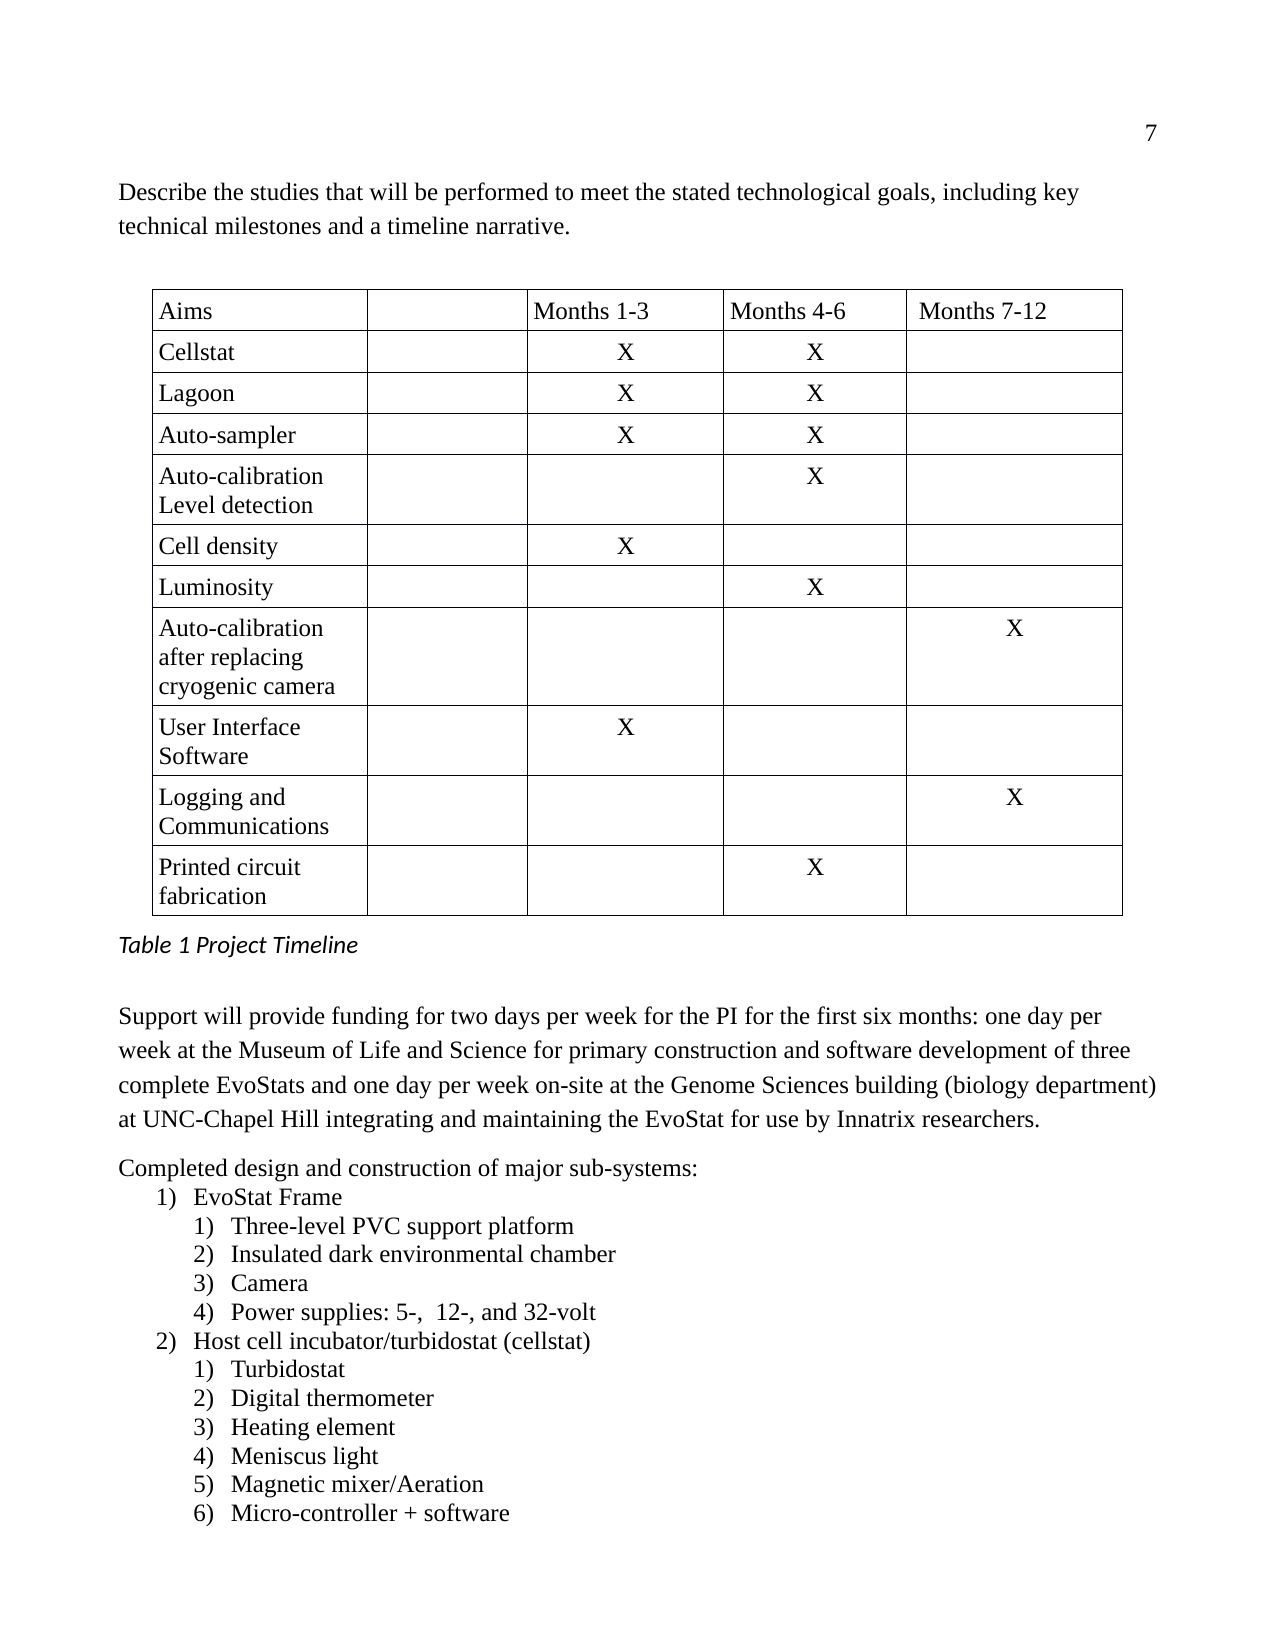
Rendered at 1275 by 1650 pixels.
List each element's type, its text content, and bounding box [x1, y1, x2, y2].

table_cell [724, 525, 906, 565]
table_cell [907, 846, 1122, 915]
table_cell [528, 776, 723, 845]
list Micro-controller + software [193, 1498, 1157, 1527]
table_cell Printed circuit fabrication [153, 846, 367, 915]
table_cell Auto-sampler [153, 414, 367, 454]
table_cell [368, 373, 527, 413]
table_cell X [528, 525, 723, 565]
table_cell [368, 566, 527, 607]
list Digital thermometer [193, 1383, 1157, 1412]
table_cell [907, 331, 1122, 372]
table_cell [528, 608, 723, 705]
table_cell [528, 455, 723, 524]
list Meniscus light [193, 1441, 1157, 1469]
table_cell [368, 706, 527, 775]
table_cell Luminosity [153, 566, 367, 607]
table_cell [724, 608, 906, 705]
table_cell [907, 455, 1122, 524]
table_cell [907, 414, 1122, 454]
table_cell [368, 331, 527, 372]
list Turbidostat [193, 1354, 1157, 1383]
table_cell Cell density [153, 525, 367, 565]
list Insulated dark environmental chamber [193, 1239, 1157, 1268]
table_cell Logging and Communications [153, 776, 367, 845]
table_cell [528, 566, 723, 607]
table_header Aims [153, 290, 367, 330]
text Support will provide funding for two days per week for the PI for the first six months: one day per week at the Museum of Life and Science for primary construction and software development of three complete EvoStats and one day per week on-site at the Genome Sciences building (biology department) at UNC-Chapel Hill integrating and maintaining the EvoStat for use by Innatrix researchers. [118, 1001, 1157, 1133]
table_cell Lagoon [153, 373, 367, 413]
list Three-level PVC support platform [193, 1211, 1157, 1239]
table_cell [368, 608, 527, 705]
table_cell X [528, 706, 723, 775]
table_cell [368, 525, 527, 565]
table_cell X [528, 414, 723, 454]
table_cell Auto-calibration Level detection [153, 455, 367, 524]
list Host cell incubator/turbidostat (cellstat) [156, 1326, 1157, 1354]
list Heating element [193, 1412, 1157, 1441]
table_cell Auto-calibration after replacing cryogenic camera [153, 608, 367, 705]
table_cell [368, 455, 527, 524]
table_cell [907, 373, 1122, 413]
table_cell [907, 566, 1122, 607]
table_cell [368, 776, 527, 845]
table_header Months 4-6 [724, 290, 906, 330]
table_cell X [724, 566, 906, 607]
table_header Months 7-12 [907, 290, 1122, 330]
text Completed design and construction of major sub-systems: [118, 1153, 1157, 1182]
table_cell X [907, 776, 1122, 845]
table_cell X [724, 331, 906, 372]
table_cell [724, 776, 906, 845]
text Table 1 Project Timeline [118, 929, 1157, 959]
table_cell Cellstat [153, 331, 367, 372]
table_cell X [724, 373, 906, 413]
table_header Months 1-3 [528, 290, 723, 330]
table_cell X [907, 608, 1122, 705]
list EvoStat Frame [156, 1182, 1157, 1211]
table_cell X [724, 414, 906, 454]
table_cell X [528, 331, 723, 372]
table_cell [528, 846, 723, 915]
list Camera [193, 1268, 1157, 1297]
text Describe the studies that will be performed to meet the stated technological goals, including key technical milestones and a timeline narrative. [118, 177, 1157, 240]
table_cell [724, 706, 906, 775]
list Magnetic mixer/Aeration [193, 1469, 1157, 1498]
table_cell X [724, 455, 906, 524]
table_header [368, 290, 527, 330]
table_cell [907, 525, 1122, 565]
table_cell [907, 706, 1122, 775]
table_cell X [724, 846, 906, 915]
table_cell [368, 414, 527, 454]
table_cell User Interface Software [153, 706, 367, 775]
table_cell [368, 846, 527, 915]
table_cell X [528, 373, 723, 413]
list Power supplies: 5-, 12-, and 32-volt [193, 1297, 1157, 1326]
